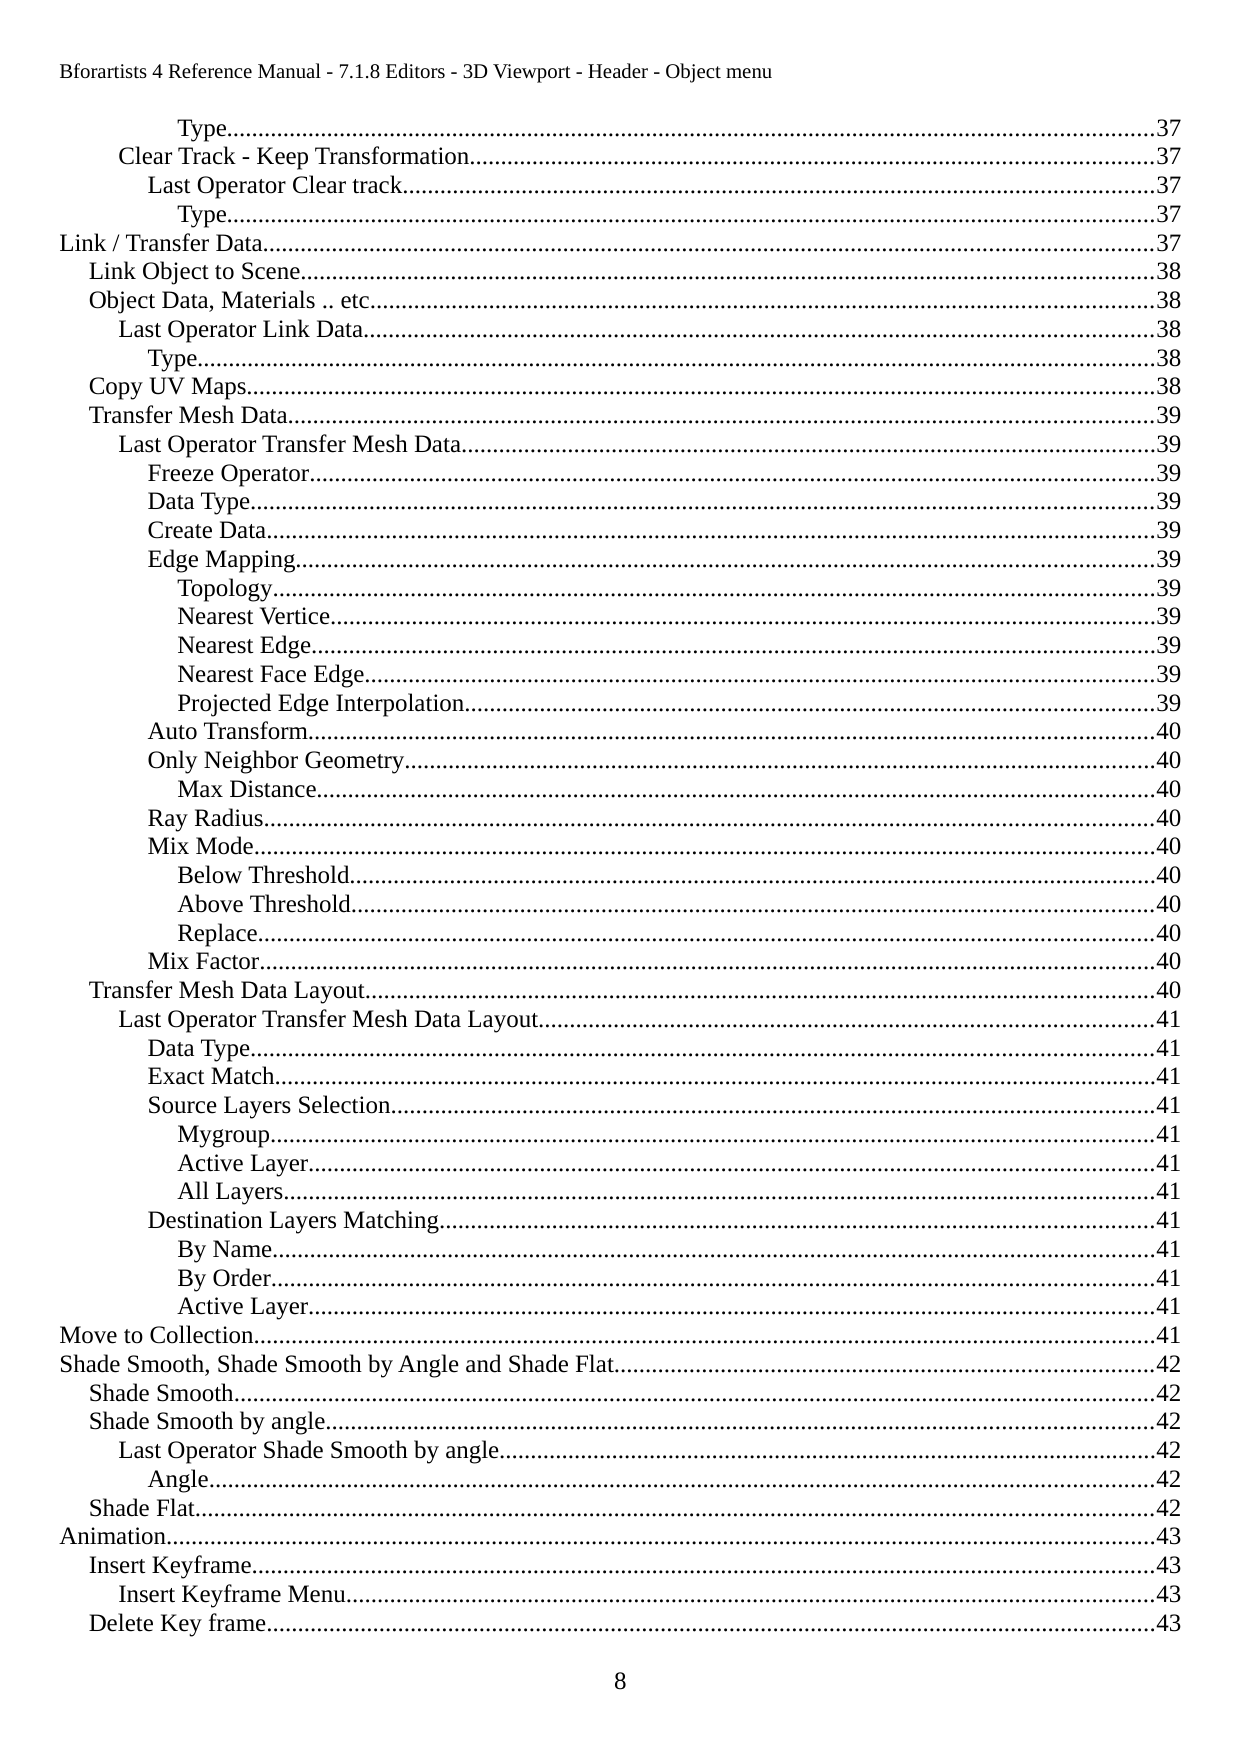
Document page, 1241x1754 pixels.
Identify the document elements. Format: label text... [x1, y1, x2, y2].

text Edge Mapping 39 [147, 544, 1181, 573]
text By Order 41 [177, 1263, 1181, 1291]
text Freeze Operator 39 [147, 458, 1181, 486]
text Link / Transfer Data 37 [59, 228, 1181, 256]
text Shade Flat 42 [88, 1493, 1181, 1521]
text Delete Key frame 43 [88, 1608, 1181, 1636]
text Type 38 [147, 343, 1181, 371]
text All Layers 41 [177, 1176, 1181, 1205]
text Exact Match 41 [147, 1061, 1181, 1090]
text Last Operator Shade Smooth by angle 42 [118, 1435, 1181, 1464]
text Move to Collection 41 [59, 1320, 1181, 1349]
text Data Type 41 [147, 1033, 1181, 1061]
text Insert Keyframe 43 [88, 1550, 1181, 1579]
text Create Data 39 [147, 515, 1181, 544]
text Transfer Mesh Data Layout 40 [88, 975, 1181, 1004]
text Replace 40 [177, 918, 1181, 946]
text Last Operator Link Data 38 [118, 314, 1181, 343]
text Active Layer 41 [177, 1291, 1181, 1320]
text Destination Layers Matching 41 [147, 1205, 1181, 1234]
text Auto Transform 40 [147, 716, 1181, 745]
text Nearest Vertice 39 [177, 601, 1181, 630]
text Last Operator Transfer Mesh Data 39 [118, 429, 1181, 458]
text Below Threshold 40 [177, 860, 1181, 889]
text Projected Edge Interpolation 39 [177, 688, 1181, 716]
text Shade Smooth by angle 42 [88, 1406, 1181, 1435]
text Link Object to Scene 38 [88, 256, 1181, 285]
text Last Operator Transfer Mesh Data Layout 41 [118, 1004, 1181, 1033]
text Active Layer 41 [177, 1148, 1181, 1176]
text Max Distance 40 [177, 774, 1181, 803]
text Type 37 [177, 199, 1181, 228]
text Mix Factor 40 [147, 946, 1181, 975]
text Angle 42 [147, 1464, 1181, 1493]
text Copy UV Maps 38 [88, 371, 1181, 400]
text Object Data, Materials .. etc 38 [88, 285, 1181, 314]
text Source Layers Selection 41 [147, 1090, 1181, 1119]
text Clear Track - Keep Transformation 37 [118, 141, 1181, 170]
text Type 37 [177, 113, 1181, 141]
text Animation 43 [59, 1521, 1181, 1550]
text Mygroup 41 [177, 1119, 1181, 1148]
text Only Neighbor Geometry 40 [147, 745, 1181, 774]
text Nearest Edge 39 [177, 630, 1181, 659]
text By Name 41 [177, 1234, 1181, 1263]
text Topology 39 [177, 573, 1181, 601]
text Mix Mode 40 [147, 831, 1181, 860]
text Ray Radius 40 [147, 803, 1181, 831]
text Above Threshold 40 [177, 889, 1181, 918]
text Transfer Mesh Data 39 [88, 400, 1181, 429]
text Nearest Face Edge 39 [177, 659, 1181, 688]
text Insert Keyframe Menu 43 [118, 1579, 1181, 1608]
text Data Type 39 [147, 486, 1181, 515]
text Last Operator Clear track 37 [147, 170, 1181, 199]
text Shade Smooth 42 [88, 1378, 1181, 1406]
text Shade Smooth, Shade Smooth by Angle and Shade Flat 42 [59, 1349, 1181, 1378]
